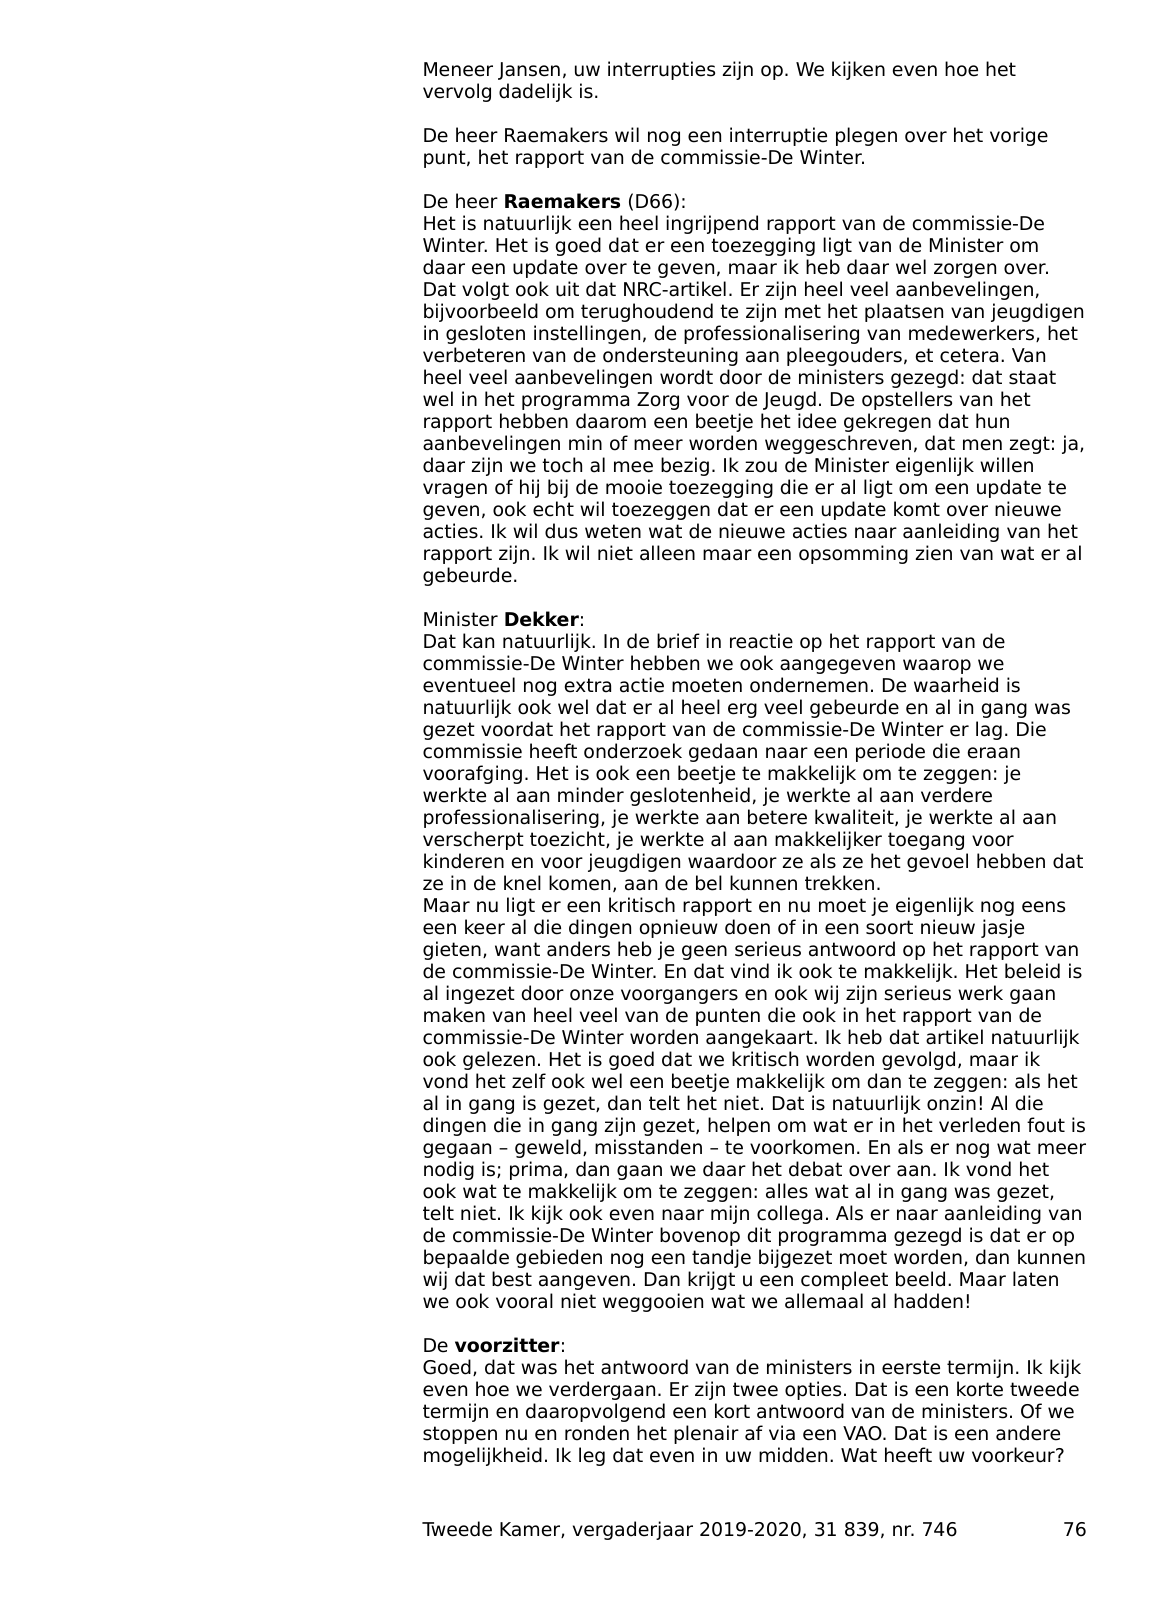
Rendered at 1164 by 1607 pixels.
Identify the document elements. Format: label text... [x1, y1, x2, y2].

text De heer Raemakers (D66): [422, 191, 1087, 213]
text Het is natuurlijk een heel ingrijpend rapport van de commissie-De Winter. Het is goed dat er een toezegging ligt van de Minister om daar een update over te geven, maar ik heb daar wel zorgen over. Dat volgt ook uit dat NRC-artikel. Er zijn heel veel aanbevelingen, bijvoorbeeld om terughoudend te zijn met het plaatsen van jeugdigen in gesloten instellingen, de professionalisering van medewerkers, het verbeteren van de ondersteuning aan pleegouders, et cetera. Van heel veel aanbevelingen wordt door de ministers gezegd: dat staat wel in het programma Zorg voor de Jeugd. De opstellers van het rapport hebben daarom een beetje het idee gekregen dat hun aanbevelingen min of meer worden weggeschreven, dat men zegt: ja, daar zijn we toch al mee bezig. Ik zou de Minister eigenlijk willen vragen of hij bij de mooie toezegging die er al ligt om een update te geven, ook echt wil toezeggen dat er een update komt over nieuwe acties. Ik wil dus weten wat de nieuwe acties naar aanleiding van het rapport zijn. Ik wil niet alleen maar een opsomming zien van wat er al gebeurde. [422, 213, 1087, 587]
text De voorzitter: [422, 1335, 1087, 1357]
text Dat kan natuurlijk. In de brief in reactie op het rapport van de commissie-De Winter hebben we ook aangegeven waarop we eventueel nog extra actie moeten ondernemen. De waarheid is natuurlijk ook wel dat er al heel erg veel gebeurde en al in gang was gezet voordat het rapport van de commissie-De Winter er lag. Die commissie heeft onderzoek gedaan naar een periode die eraan voorafging. Het is ook een beetje te makkelijk om te zeggen: je werkte al aan minder geslotenheid, je werkte al aan verdere professionalisering, je werkte aan betere kwaliteit, je werkte al aan verscherpt toezicht, je werkte al aan makkelijker toegang voor kinderen en voor jeugdigen waardoor ze als ze het gevoel hebben dat ze in de knel komen, aan de bel kunnen trekken. [422, 631, 1087, 895]
text Minister Dekker: [422, 609, 1087, 631]
text De heer Raemakers wil nog een interruptie plegen over het vorige punt, het rapport van de commissie-De Winter. [422, 125, 1087, 169]
text Maar nu ligt er een kritisch rapport en nu moet je eigenlijk nog eens een keer al die dingen opnieuw doen of in een soort nieuw jasje gieten, want anders heb je geen serieus antwoord op het rapport van de commissie-De Winter. En dat vind ik ook te makkelijk. Het beleid is al ingezet door onze voorgangers en ook wij zijn serieus werk gaan maken van heel veel van de punten die ook in het rapport van de commissie-De Winter worden aangekaart. Ik heb dat artikel natuurlijk ook gelezen. Het is goed dat we kritisch worden gevolgd, maar ik vond het zelf ook wel een beetje makkelijk om dan te zeggen: als het al in gang is gezet, dan telt het niet. Dat is natuurlijk onzin! Al die dingen die in gang zijn gezet, helpen om wat er in het verleden fout is gegaan – geweld, misstanden – te voorkomen. En als er nog wat meer nodig is; prima, dan gaan we daar het debat over aan. Ik vond het ook wat te makkelijk om te zeggen: alles wat al in gang was gezet, telt niet. Ik kijk ook even naar mijn collega. Als er naar aanleiding van de commissie-De Winter bovenop dit programma gezegd is dat er op bepaalde gebieden nog een tandje bijgezet moet worden, dan kunnen wij dat best aangeven. Dan krijgt u een compleet beeld. Maar laten we ook vooral niet weggooien wat we allemaal al hadden! [422, 895, 1087, 1312]
text Goed, dat was het antwoord van de ministers in eerste termijn. Ik kijk even hoe we verdergaan. Er zijn twee opties. Dat is een korte tweede termijn en daaropvolgend een kort antwoord van de ministers. Of we stoppen nu en ronden het plenair af via een VAO. Dat is een andere mogelijkheid. Ik leg dat even in uw midden. Wat heeft uw voorkeur? [422, 1357, 1087, 1467]
text Meneer Jansen, uw interrupties zijn op. We kijken even hoe het vervolg dadelijk is. [422, 59, 1087, 103]
